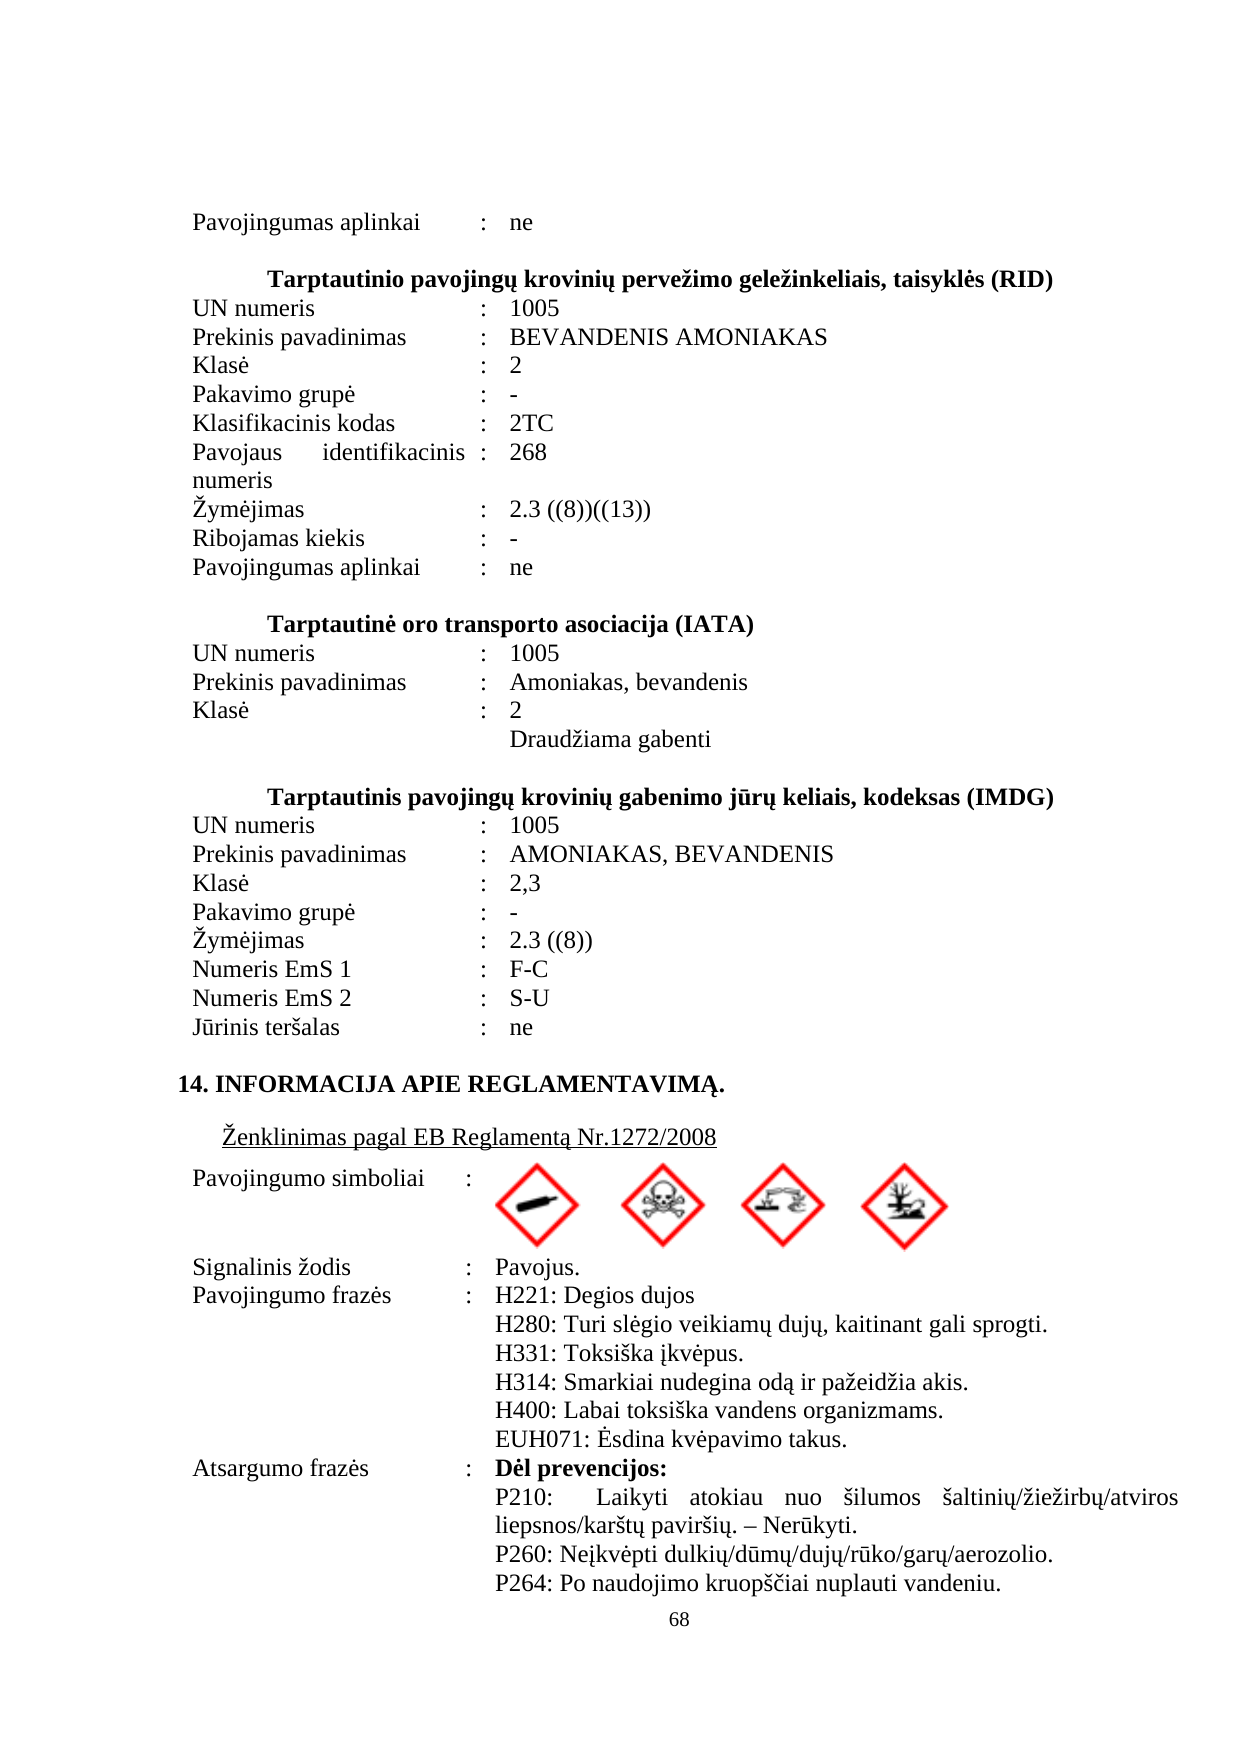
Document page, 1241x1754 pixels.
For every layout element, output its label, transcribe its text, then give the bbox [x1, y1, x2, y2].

table_cell - [502, 379, 1093, 408]
table_cell : [473, 552, 502, 580]
table_cell [502, 753, 1093, 782]
table_cell [1093, 925, 1112, 954]
table_header Pavojingumo simboliai [185, 1163, 458, 1252]
table_cell [458, 1568, 487, 1597]
table_cell 1005 [502, 638, 1093, 667]
table_cell [185, 1482, 458, 1539]
table_cell : [473, 437, 502, 494]
table_cell 268 [502, 437, 1093, 494]
table_cell [185, 235, 472, 264]
table_cell [1093, 293, 1112, 322]
table_cell [473, 724, 502, 753]
text 14. INFORMACIJA APIE REGLAMENTAVIMĄ. [177, 1069, 1181, 1098]
table_cell Tarptautinio pavojingų krovinių pervežimo geležinkeliais, taisyklės (RID) [185, 264, 1093, 293]
table_cell P260: Neįkvėpti dulkių/dūmų/dujų/rūko/garų/aerozolio. [487, 1539, 1186, 1568]
table_cell : [473, 839, 502, 868]
table_cell [458, 1367, 487, 1424]
table_cell : [473, 408, 502, 437]
table_cell : [473, 379, 502, 408]
table_cell [185, 1338, 458, 1367]
table_cell : [473, 810, 502, 839]
table_cell UN numeris [185, 293, 472, 322]
table_cell Draudžiama gabenti [502, 724, 1093, 753]
table_cell [502, 235, 1093, 264]
table_cell 2,3 [502, 868, 1093, 897]
table_cell P264: Po naudojimo kruopščiai nuplauti vandeniu. [487, 1568, 1186, 1597]
table_header [487, 1163, 613, 1252]
table_cell Pakavimo grupė [185, 379, 472, 408]
table_cell Prekinis pavadinimas [185, 322, 472, 350]
text Ženklinimas pagal EB Reglamentą Nr.1272/2008 [222, 1122, 1181, 1151]
table_cell [473, 580, 502, 609]
table_cell : [473, 293, 502, 322]
table_cell ne [502, 552, 1093, 580]
table_cell [1093, 379, 1112, 408]
table_cell Jūrinis teršalas [185, 1012, 472, 1040]
table_cell [458, 1338, 487, 1367]
table_header [853, 1163, 860, 1252]
table_cell Žymėjimas [185, 925, 472, 954]
table_cell Tarptautinė oro transporto asociacija (IATA) [185, 609, 1093, 638]
table_cell Tarptautinis pavojingų krovinių gabenimo jūrų keliais, kodeksas (IMDG) [185, 782, 1093, 810]
table_cell [502, 580, 1093, 609]
table_cell H331: Toksiška įkvėpus. [487, 1338, 1186, 1367]
table_cell [185, 580, 472, 609]
table_cell [458, 1309, 487, 1338]
table_cell 2ТС [502, 408, 1093, 437]
table_cell UN numeris [185, 638, 472, 667]
table_cell F-C [502, 954, 1093, 983]
table_cell BEVANDENIS AMONIAKAS [502, 322, 1093, 350]
table_cell Pavojingumas aplinkai [185, 207, 472, 235]
table_cell Prekinis pavadinimas [185, 667, 472, 695]
table_cell : [458, 1281, 487, 1309]
table_cell Klasė [185, 350, 472, 379]
table_cell : [458, 1252, 487, 1281]
table_cell : [473, 925, 502, 954]
table_cell : [473, 667, 502, 695]
table_cell [1093, 983, 1112, 1012]
table_cell [1093, 724, 1112, 753]
table_cell UN numeris [185, 810, 472, 839]
table_cell 2 [502, 350, 1093, 379]
table_cell [1093, 437, 1112, 494]
table_cell : [473, 983, 502, 1012]
table_cell Atsargumo frazės [185, 1453, 458, 1482]
table_cell [185, 1568, 458, 1597]
table_cell : [473, 897, 502, 925]
table_cell Prekinis pavadinimas [185, 839, 472, 868]
table_cell [1093, 322, 1112, 350]
table_cell Dėl prevencijos: [487, 1453, 1186, 1482]
table_cell : [473, 638, 502, 667]
table_cell ne [502, 207, 1093, 235]
table_cell EUH071: Ėsdina kvėpavimo takus. [487, 1424, 1186, 1453]
table_cell Pavojaus identifikacinis numeris [185, 437, 472, 494]
table_cell [1093, 1012, 1112, 1040]
table_cell [185, 1309, 458, 1338]
table_cell 1005 [502, 810, 1093, 839]
table_cell [1093, 868, 1112, 897]
table_cell [1093, 839, 1112, 868]
table_cell [1093, 408, 1112, 437]
table_cell [1093, 552, 1112, 580]
table_cell [1093, 782, 1112, 810]
table_cell : [473, 523, 502, 552]
table_cell [185, 1424, 458, 1453]
table_cell AMONIAKAS, BEVANDENIS [502, 839, 1093, 868]
table_cell - [502, 523, 1093, 552]
table_cell : [473, 868, 502, 897]
table_cell [1093, 580, 1112, 609]
table_cell - [502, 897, 1093, 925]
table_cell [1093, 264, 1112, 293]
table_cell [185, 724, 472, 753]
table_cell [185, 1367, 458, 1424]
table_cell Signalinis žodis [185, 1252, 458, 1281]
table_cell ne [502, 1012, 1093, 1040]
table_cell : [473, 494, 502, 523]
table_cell [1093, 897, 1112, 925]
table_cell Amoniakas, bevandenis [502, 667, 1093, 695]
table_cell [1093, 810, 1112, 839]
table_cell 2.3 ((8))((13)) [502, 494, 1093, 523]
table_cell [1093, 207, 1112, 235]
table_cell Pavojus. [487, 1252, 1186, 1281]
table_cell Numeris EmS 2 [185, 983, 472, 1012]
table_header [613, 1163, 733, 1252]
table_cell 2 [502, 695, 1093, 724]
table_cell Pavojingumas aplinkai [185, 552, 472, 580]
table_cell [1093, 350, 1112, 379]
table_cell [458, 1539, 487, 1568]
table_cell [1093, 235, 1112, 264]
table_cell [473, 753, 502, 782]
table_cell [1093, 695, 1112, 724]
table_cell Klasifikacinis kodas [185, 408, 472, 437]
table_cell [1093, 494, 1112, 523]
table_cell Numeris EmS 1 [185, 954, 472, 983]
table_header [973, 1163, 1186, 1252]
table_cell [1093, 523, 1112, 552]
table_cell H280: Turi slėgio veikiamų dujų, kaitinant gali sprogti. [487, 1309, 1186, 1338]
table_cell S-U [502, 983, 1093, 1012]
table_cell H314: Smarkiai nudegina odą ir pažeidžia akis. H400: Labai toksiška vandens organizmams. [487, 1367, 1186, 1424]
table_header [950, 1163, 973, 1252]
table_cell : [473, 322, 502, 350]
table_header : [458, 1163, 487, 1252]
table_cell H221: Degios dujos [487, 1281, 1186, 1309]
table_cell [458, 1482, 487, 1539]
table_cell Pavojingumo frazės [185, 1281, 458, 1309]
table_header [733, 1163, 853, 1252]
table_cell [1093, 954, 1112, 983]
table_cell Pakavimo grupė [185, 897, 472, 925]
table_cell [1093, 753, 1112, 782]
table_cell [1093, 609, 1112, 638]
table_cell : [458, 1453, 487, 1482]
table_cell Žymėjimas [185, 494, 472, 523]
table_cell : [473, 1012, 502, 1040]
table_cell P210: Laikyti atokiau nuo šilumos šaltinių/žiežirbų/atviros liepsnos/karštų paviršių. – Nerūkyti. [487, 1482, 1186, 1539]
table_cell : [473, 350, 502, 379]
table_cell [1093, 667, 1112, 695]
table_cell 1005 [502, 293, 1093, 322]
table_cell [1093, 638, 1112, 667]
table_cell Ribojamas kiekis [185, 523, 472, 552]
table_cell [473, 235, 502, 264]
table_cell [458, 1424, 487, 1453]
table_cell : [473, 207, 502, 235]
table_cell Klasė [185, 695, 472, 724]
table_cell : [473, 695, 502, 724]
table_cell [185, 1539, 458, 1568]
table_cell [185, 753, 472, 782]
table_cell 2.3 ((8)) [502, 925, 1093, 954]
table_cell : [473, 954, 502, 983]
table_cell Klasė [185, 868, 472, 897]
